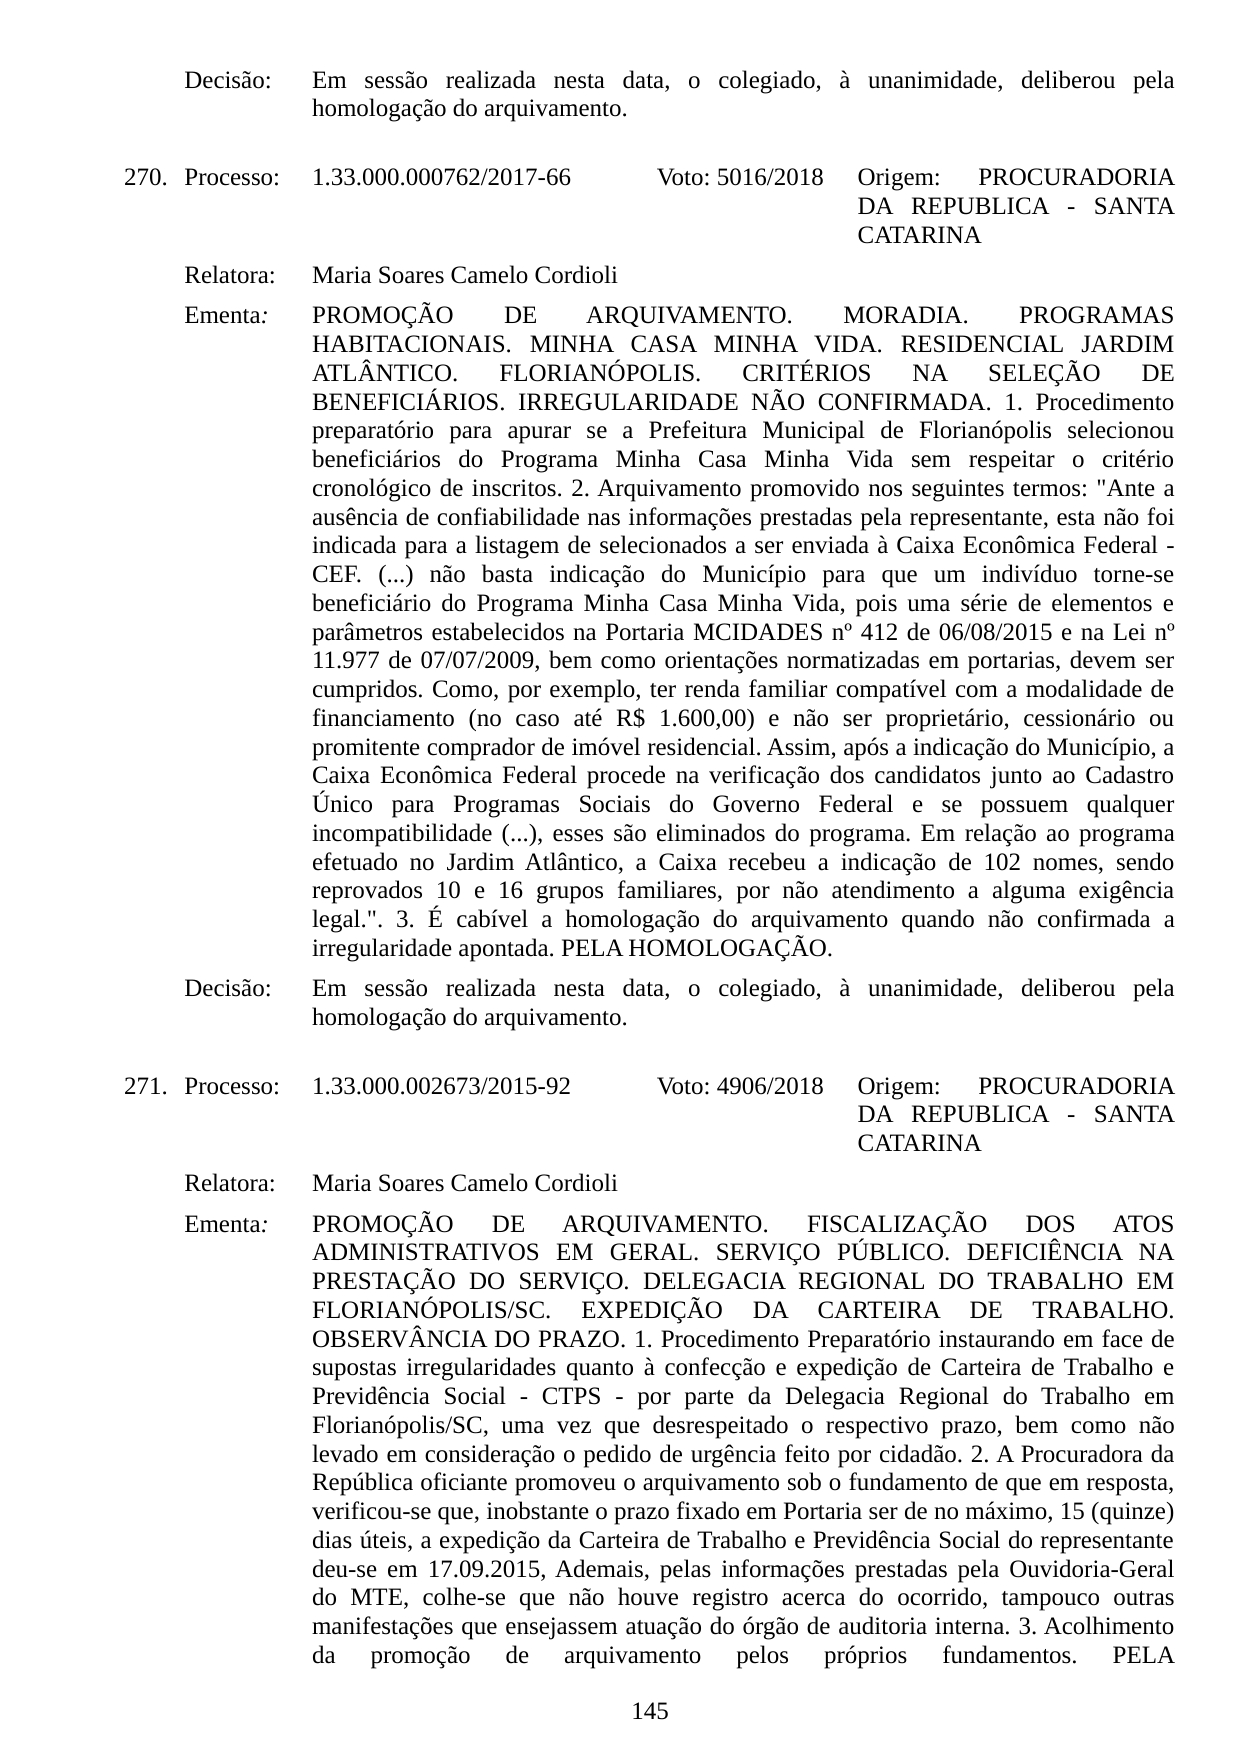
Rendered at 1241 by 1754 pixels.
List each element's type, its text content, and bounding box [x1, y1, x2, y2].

table_header Voto: 4906/2018 [651, 1065, 852, 1163]
table_header 1.33.000.000762/2017-66 [306, 157, 651, 254]
table_header 271. [118, 1065, 178, 1163]
table_cell PROMOÇÃO DE ARQUIVAMENTO. MORADIA. PROGRAMAS HABITACIONAIS. MINHA CASA MINHA VIDA. RESIDENCIAL JARDIM ATLÂNTICO. FLORIANÓPOLIS. CRITÉRIOS NA SELEÇÃO DE BENEFICIÁRIOS. IRREGULARIDADE NÃO CONFIRMADA. 1. Procedimento preparatório para apurar se a Prefeitura Municipal de Florianópolis selecionou beneficiários do Programa Minha Casa Minha Vida sem respeitar o critério cronológico de inscritos. 2. Arquivamento promovido nos seguintes termos: "Ante a ausência de confiabilidade nas informações prestadas pela representante, esta não foi indicada para a listagem de selecionados a ser enviada à Caixa Econômica Federal - CEF. (...) não basta indicação do Município para que um indivíduo torne-se beneficiário do Programa Minha Casa Minha Vida, pois uma série de elementos e parâmetros estabelecidos na Portaria MCIDADES nº 412 de 06/08/2015 e na Lei nº 11.977 de 07/07/2009, bem como orientações normatizadas em portarias, devem ser cumpridos. Como, por exemplo, ter renda familiar compatível com a modalidade de financiamento (no caso até R$ 1.600,00) e não ser proprietário, cessionário ou promitente comprador de imóvel residencial. Assim, após a indicação do Município, a Caixa Econômica Federal procede na verificação dos candidatos junto ao Cadastro Único para Programas Sociais do Governo Federal e se possuem qualquer incompatibilidade (...), esses são eliminados do programa. Em relação ao programa efetuado no Jardim Atlântico, a Caixa recebeu a indicação de 102 nomes, sendo reprovados 10 e 16 grupos familiares, por não atendimento a alguma exigência legal.". 3. É cabível a homologação do arquivamento quando não confirmada a irregularidade apontada. PELA HOMOLOGAÇÃO. [306, 295, 1181, 967]
table_cell Maria Soares Camelo Cordioli [306, 255, 1181, 295]
table_header Processo: [178, 157, 306, 254]
table_cell Relatora: [178, 255, 306, 295]
table_cell Decisão: [178, 968, 306, 1036]
table_header Voto: 5016/2018 [651, 157, 852, 254]
table_cell Decisão: [178, 59, 306, 128]
table_cell Em sessão realizada nesta data, o colegiado, à unanimidade, deliberou pela homologação do arquivamento. [306, 968, 1181, 1036]
table_cell [118, 1203, 178, 1674]
table_header Origem: PROCURADORIA DA REPUBLICA - SANTA CATARINA [852, 157, 1181, 254]
table_cell [118, 1163, 178, 1203]
table_cell Maria Soares Camelo Cordioli [306, 1163, 1181, 1203]
table_header 1.33.000.002673/2015-92 [306, 1065, 651, 1163]
table_cell [118, 295, 178, 967]
table_cell [118, 59, 178, 128]
table_cell PROMOÇÃO DE ARQUIVAMENTO. FISCALIZAÇÃO DOS ATOS ADMINISTRATIVOS EM GERAL. SERVIÇO PÚBLICO. DEFICIÊNCIA NA PRESTAÇÃO DO SERVIÇO. DELEGACIA REGIONAL DO TRABALHO EM FLORIANÓPOLIS/SC. EXPEDIÇÃO DA CARTEIRA DE TRABALHO. OBSERVÂNCIA DO PRAZO. 1. Procedimento Preparatório instaurando em face de supostas irregularidades quanto à confecção e expedição de Carteira de Trabalho e Previdência Social - CTPS - por parte da Delegacia Regional do Trabalho em Florianópolis/SC, uma vez que desrespeitado o respectivo prazo, bem como não levado em consideração o pedido de urgência feito por cidadão. 2. A Procuradora da República oficiante promoveu o arquivamento sob o fundamento de que em resposta, verificou-se que, inobstante o prazo fixado em Portaria ser de no máximo, 15 (quinze) dias úteis, a expedição da Carteira de Trabalho e Previdência Social do representante deu-se em 17.09.2015, Ademais, pelas informações prestadas pela Ouvidoria-Geral do MTE, colhe-se que não houve registro acerca do ocorrido, tampouco outras manifestações que ensejassem atuação do órgão de auditoria interna. 3. Acolhimento da promoção de arquivamento pelos próprios fundamentos. PELA [306, 1203, 1181, 1674]
table_cell Ementa: [178, 1203, 306, 1674]
table_header 270. [118, 157, 178, 254]
table_cell Ementa: [178, 295, 306, 967]
table_cell Em sessão realizada nesta data, o colegiado, à unanimidade, deliberou pela homologação do arquivamento. [306, 59, 1181, 128]
table_header Processo: [178, 1065, 306, 1163]
table_cell Relatora: [178, 1163, 306, 1203]
table_cell [118, 968, 178, 1036]
table_cell [118, 255, 178, 295]
table_header Origem: PROCURADORIA DA REPUBLICA - SANTA CATARINA [852, 1065, 1181, 1163]
